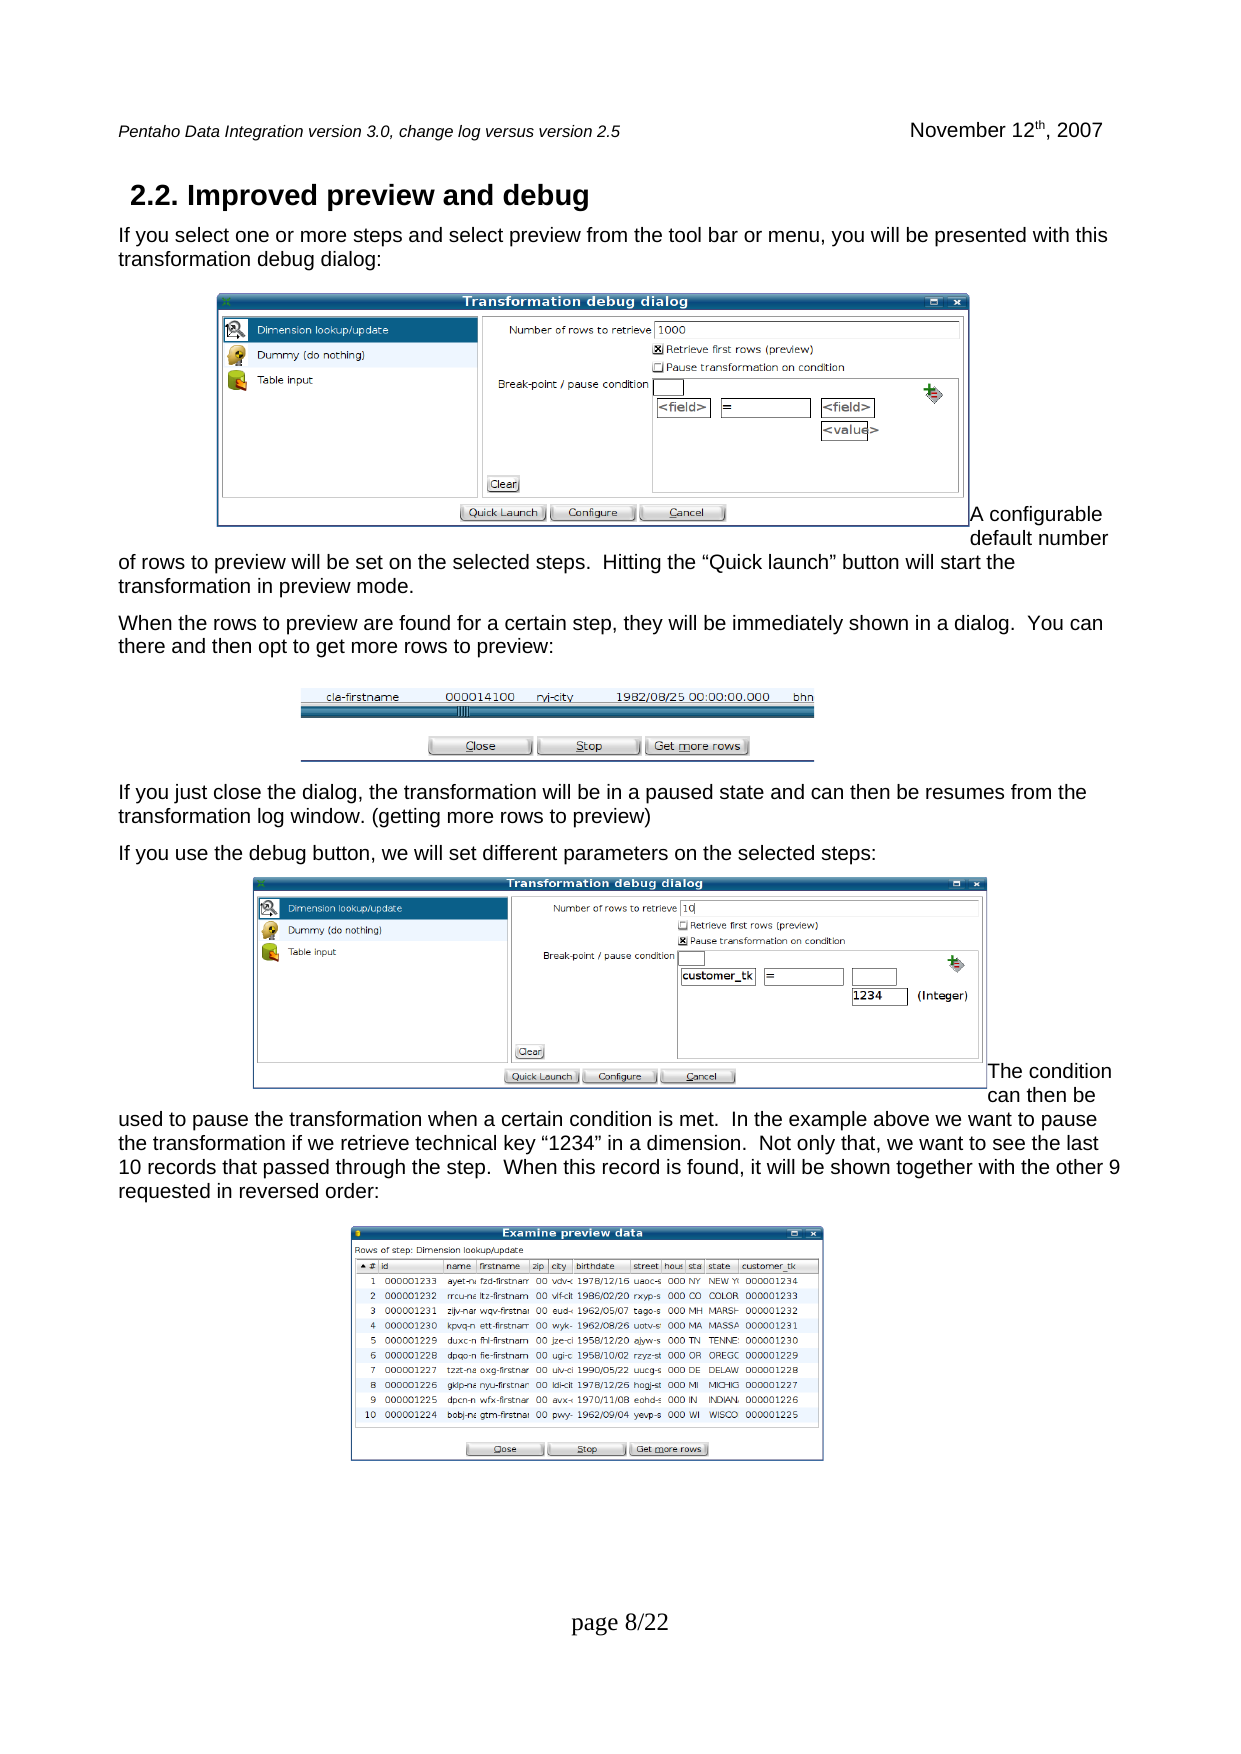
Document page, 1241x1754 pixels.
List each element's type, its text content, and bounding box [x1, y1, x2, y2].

picture [300, 688, 815, 774]
text If you just close the dialog, the transformation will be in a paused state and can then be resumes from the transformation log window. (getting more rows to preview) [118, 780, 1122, 828]
text A configurable default number of rows to preview will be set on the selected steps. Hitting the “Quick launch” button will start the transformation in preview mode. [118, 502, 1122, 598]
subtitle Improved preview and debug [130, 177, 1122, 211]
picture [252, 877, 988, 1089]
picture [350, 1226, 824, 1461]
text If you select one or more steps and select preview from the tool bar or menu, you will be presented with this transformation debug dialog: [118, 223, 1122, 271]
text When the rows to preview are found for a certain step, they will be immediately shown in a dialog. You can there and then opt to get more rows to preview: [118, 610, 1122, 658]
text If you use the debug button, we will set different parameters on the selected steps: [118, 841, 1122, 864]
text The condition can then be used to pause the transformation when a certain condition is met. In the example above we want to pause the transformation if we retrieve technical key “1234” in a dimension. Not only that, we want to see the last 10 records that passed through the step. When this record is found, it will be shown together with the other 9 requested in reversed order: [118, 1059, 1122, 1203]
picture [216, 293, 970, 527]
